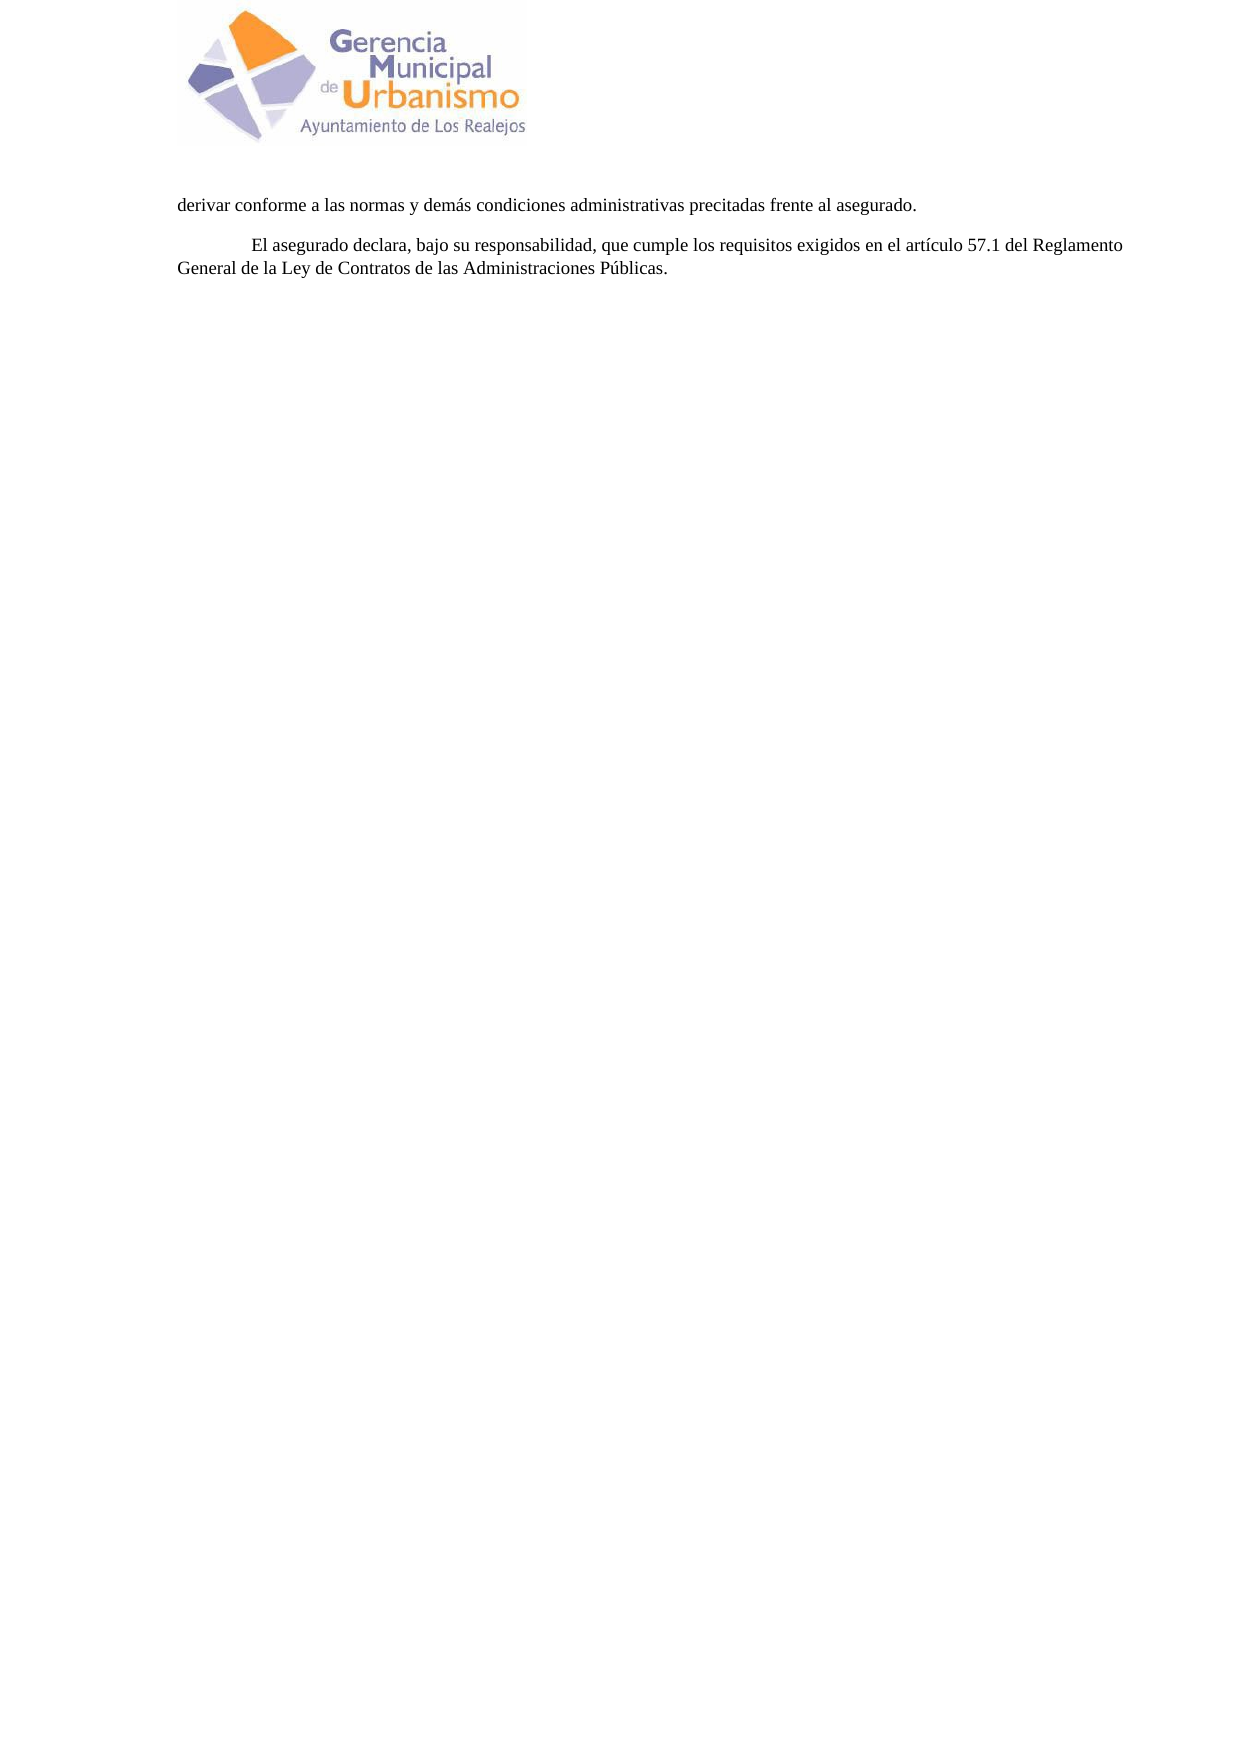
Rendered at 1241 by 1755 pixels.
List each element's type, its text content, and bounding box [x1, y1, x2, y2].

text derivar conforme a las normas y demás condiciones administrativas precitadas frente al asegurado. [177, 194, 1207, 215]
text El asegurado declara, bajo su responsabilidad, que cumple los requisitos exigidos en el artículo 57.1 del Reglamento General de la Ley de Contratos de las Administraciones Públicas. [177, 234, 1166, 278]
